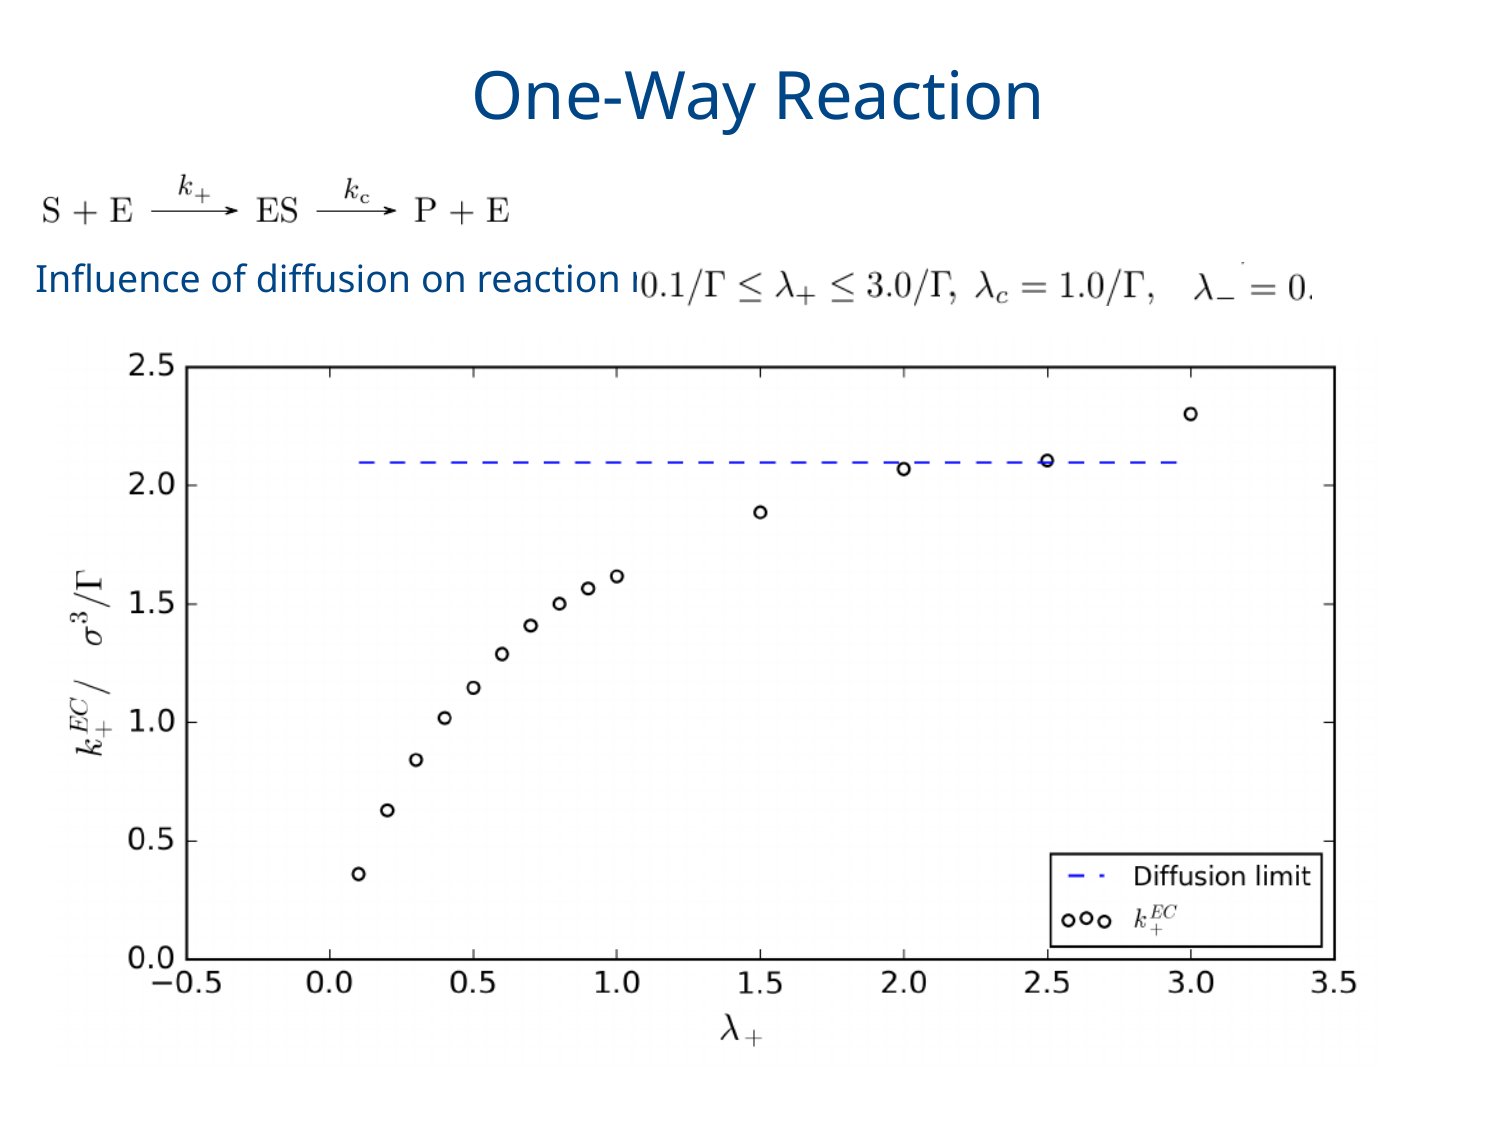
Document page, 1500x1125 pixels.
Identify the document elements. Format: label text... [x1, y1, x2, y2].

picture [35, 171, 520, 233]
list Influence of diffusion on reaction rate: [35, 165, 1454, 721]
picture [1192, 262, 1312, 308]
picture [637, 264, 1158, 308]
picture [47, 313, 1382, 1072]
title One-Way Reaction [75, 21, 1425, 165]
